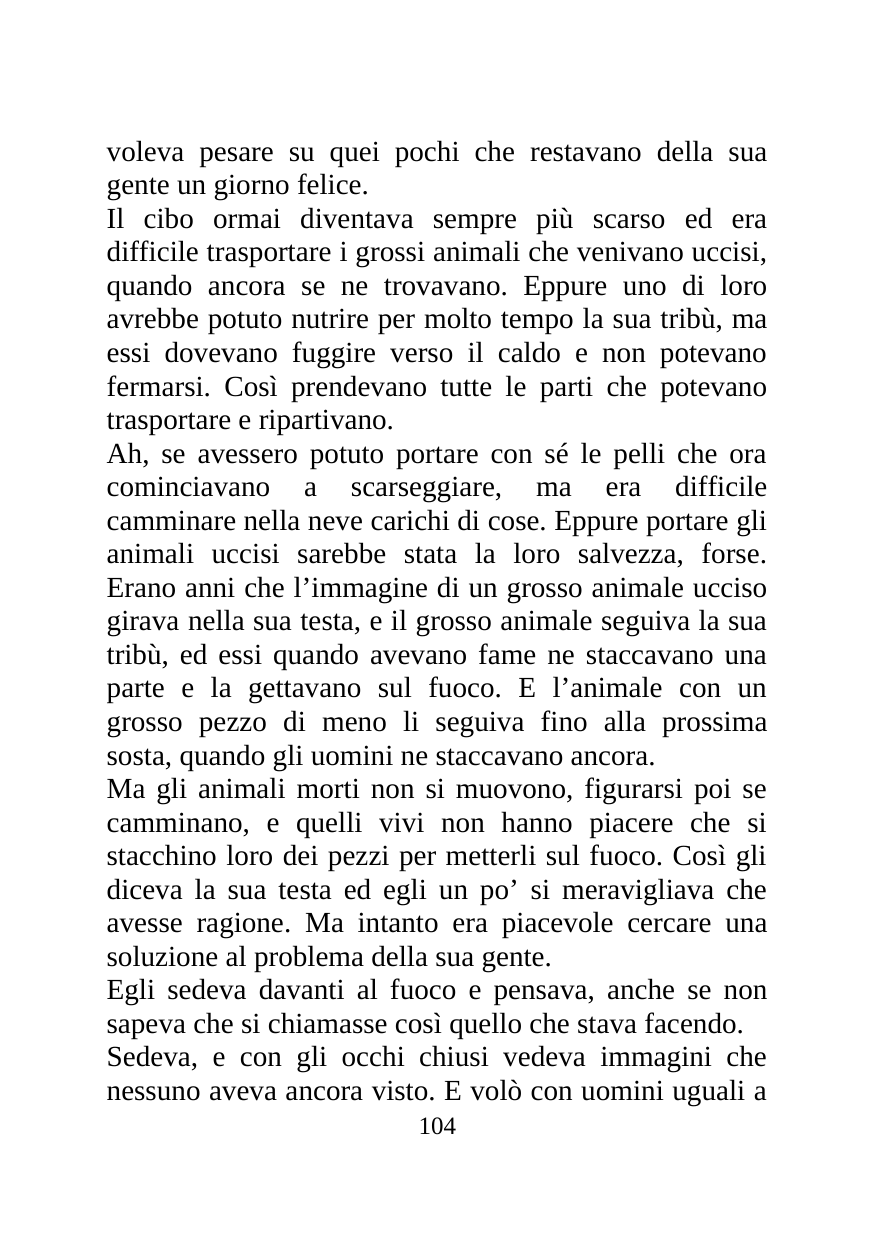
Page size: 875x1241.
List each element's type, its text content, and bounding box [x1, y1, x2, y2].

text voleva pesare su quei pochi che restavano della sua gente un giorno felice. [106, 134, 768, 201]
text Ah, se avessero potuto portare con sé le pelli che ora cominciavano a scarseggiare, ma era difficile camminare nella neve carichi di cose. Eppure portare gli animali uccisi sarebbe stata la loro salvezza, forse. Erano anni che l’immagine di un grosso animale ucciso girava nella sua testa, e il grosso animale seguiva la sua tribù, ed essi quando avevano fame ne staccavano una parte e la gettavano sul fuoco. E l’animale con un grosso pezzo di meno li seguiva fino alla prossima sosta, quando gli uomini ne staccavano ancora. [106, 436, 768, 771]
text Ma gli animali morti non si muovono, figurarsi poi se camminano, e quelli vivi non hanno piacere che si stacchino loro dei pezzi per metterli sul fuoco. Così gli diceva la sua testa ed egli un po’ si meravigliava che avesse ragione. Ma intanto era piacevole cercare una soluzione al problema della sua gente. [106, 771, 768, 972]
text Sedeva, e con gli occhi chiusi vedeva immagini che nessuno aveva ancora visto. E volò con uomini uguali a [106, 1039, 768, 1107]
text Il cibo ormai diventava sempre più scarso ed era difficile trasportare i grossi animali che venivano uccisi, quando ancora se ne trovavano. Eppure uno di loro avrebbe potuto nutrire per molto tempo la sua tribù, ma essi dovevano fuggire verso il caldo e non potevano fermarsi. Così prendevano tutte le parti che potevano trasportare e ripartivano. [106, 201, 768, 436]
text Egli sedeva davanti al fuoco e pensava, anche se non sapeva che si chiamasse così quello che stava facendo. [106, 972, 768, 1039]
